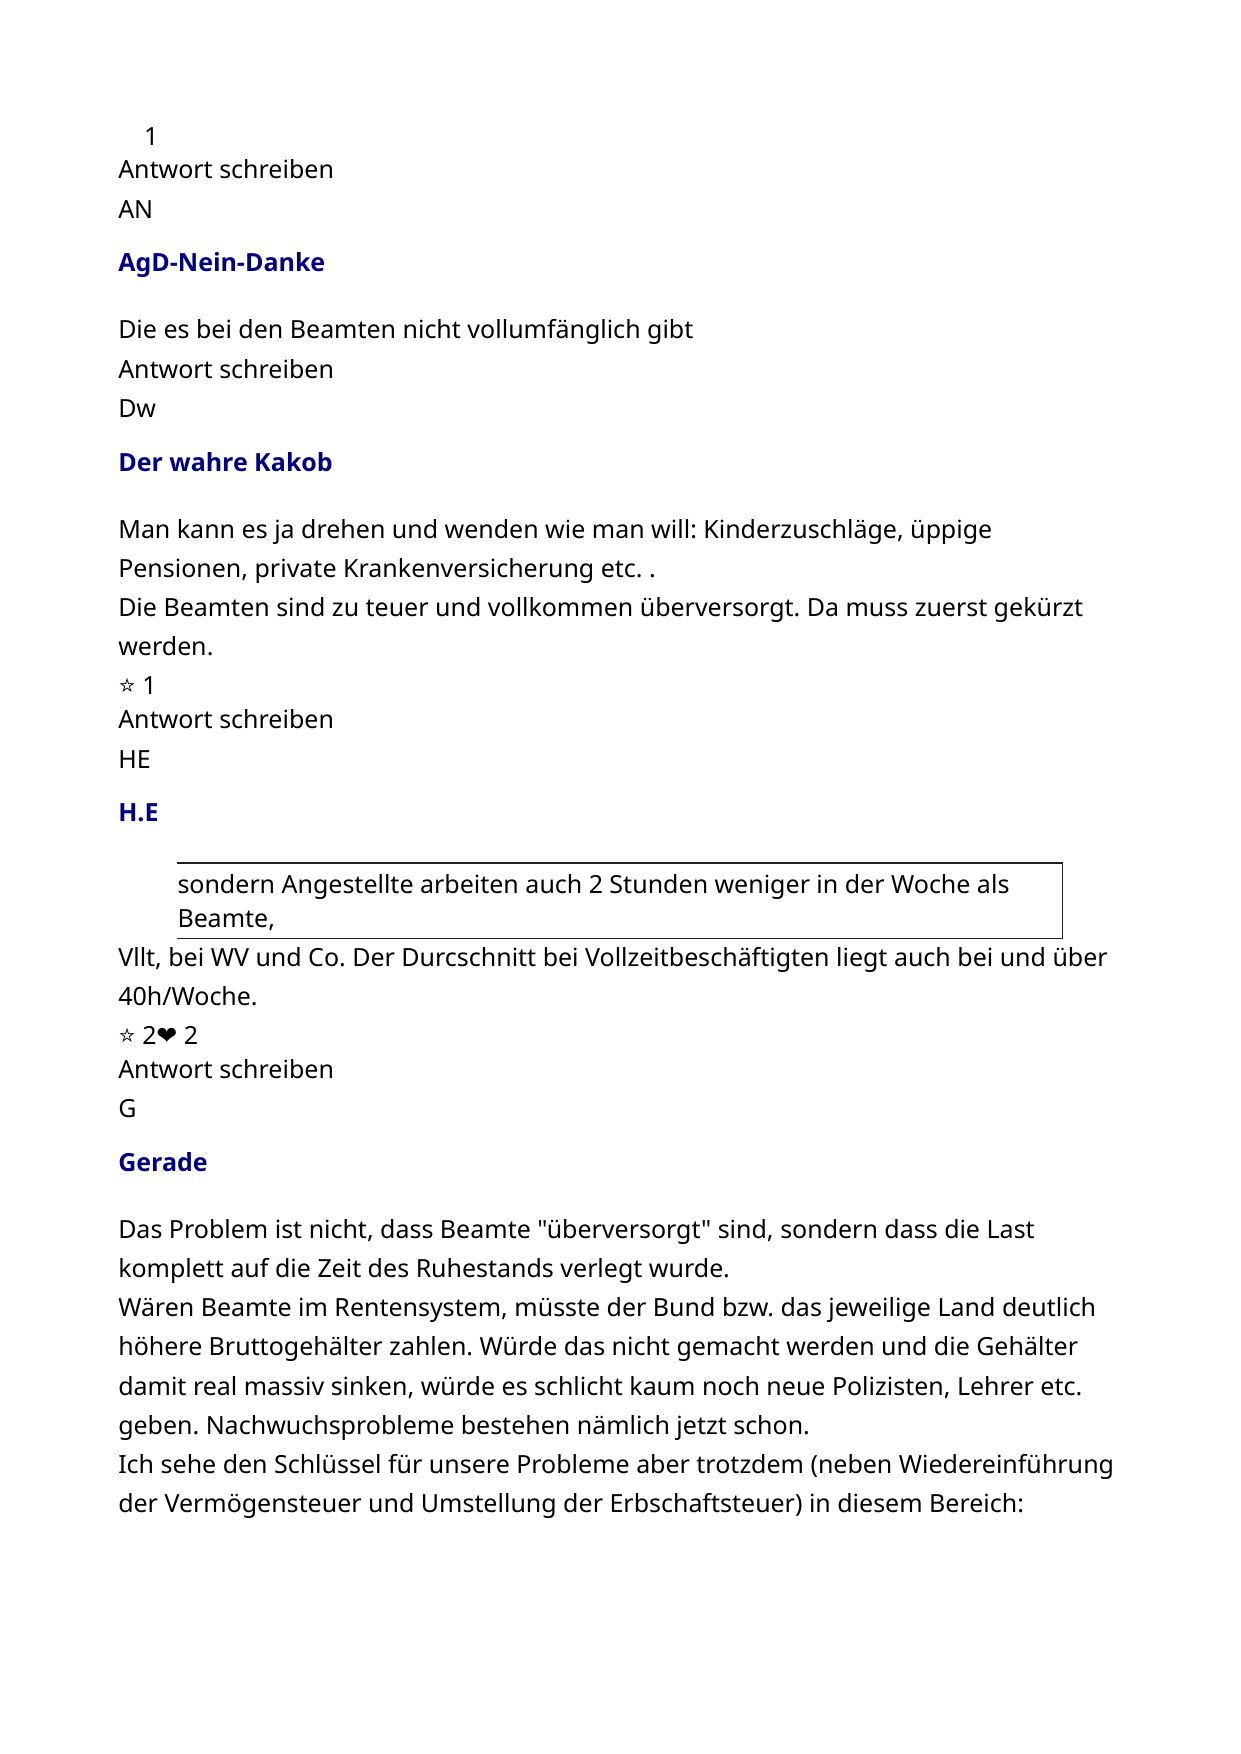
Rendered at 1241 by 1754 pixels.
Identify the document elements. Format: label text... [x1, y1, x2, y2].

text ⭐️ 2❤️ 2 [118, 1017, 1122, 1052]
text Man kann es ja drehen und wenden wie man will: Kinderzuschläge, üppige Pensionen, private Krankenversicherung etc. . [118, 511, 1122, 584]
text Antwort schreiben [118, 1052, 1122, 1086]
text G [118, 1091, 1122, 1125]
subtitle H.E [118, 795, 1122, 829]
text HE [118, 741, 1122, 775]
text Dw [118, 391, 1122, 424]
text AN [118, 191, 1122, 225]
text Wären Beamte im Rentensystem, müsste der Bund bzw. das jeweilige Land deutlich höhere Bruttogehälter zahlen. Würde das nicht gemacht werden und die Gehälter damit real massiv sinken, würde es schlicht kaum noch neue Polizisten, Lehrer etc. geben. Nachwuchsprobleme bestehen nämlich jetzt schon. [118, 1290, 1122, 1441]
text Antwort schreiben [118, 351, 1122, 385]
subtitle AgD-Nein-Danke [118, 245, 1122, 279]
text 🤨 1 [118, 118, 1122, 152]
text Die Beamten sind zu teuer und vollkommen überversorgt. Da muss zuerst gekürzt werden. [118, 590, 1122, 663]
text Antwort schreiben [118, 152, 1122, 186]
text Ich sehe den Schlüssel für unsere Probleme aber trotzdem (neben Wiedereinführung der Vermögensteuer und Umstellung der Erbschaftsteuer) in diesem Bereich: [118, 1447, 1122, 1520]
text Die es bei den Beamten nicht vollumfänglich gibt [118, 312, 1122, 346]
subtitle Der wahre Kakob [118, 444, 1122, 478]
text Antwort schreiben [118, 702, 1122, 736]
text sondern Angestellte arbeiten auch 2 Stunden weniger in der Woche als Beamte, [177, 864, 1062, 938]
subtitle Gerade [118, 1144, 1122, 1178]
text ⭐️ 1 [118, 668, 1122, 702]
text Vllt, bei WV und Co. Der Durcschnitt bei Vollzeitbeschäftigten liegt auch bei und über 40h/Woche. [118, 939, 1122, 1012]
text Das Problem ist nicht, dass Beamte "überversorgt" sind, sondern dass die Last komplett auf die Zeit des Ruhestands verlegt wurde. [118, 1212, 1122, 1285]
